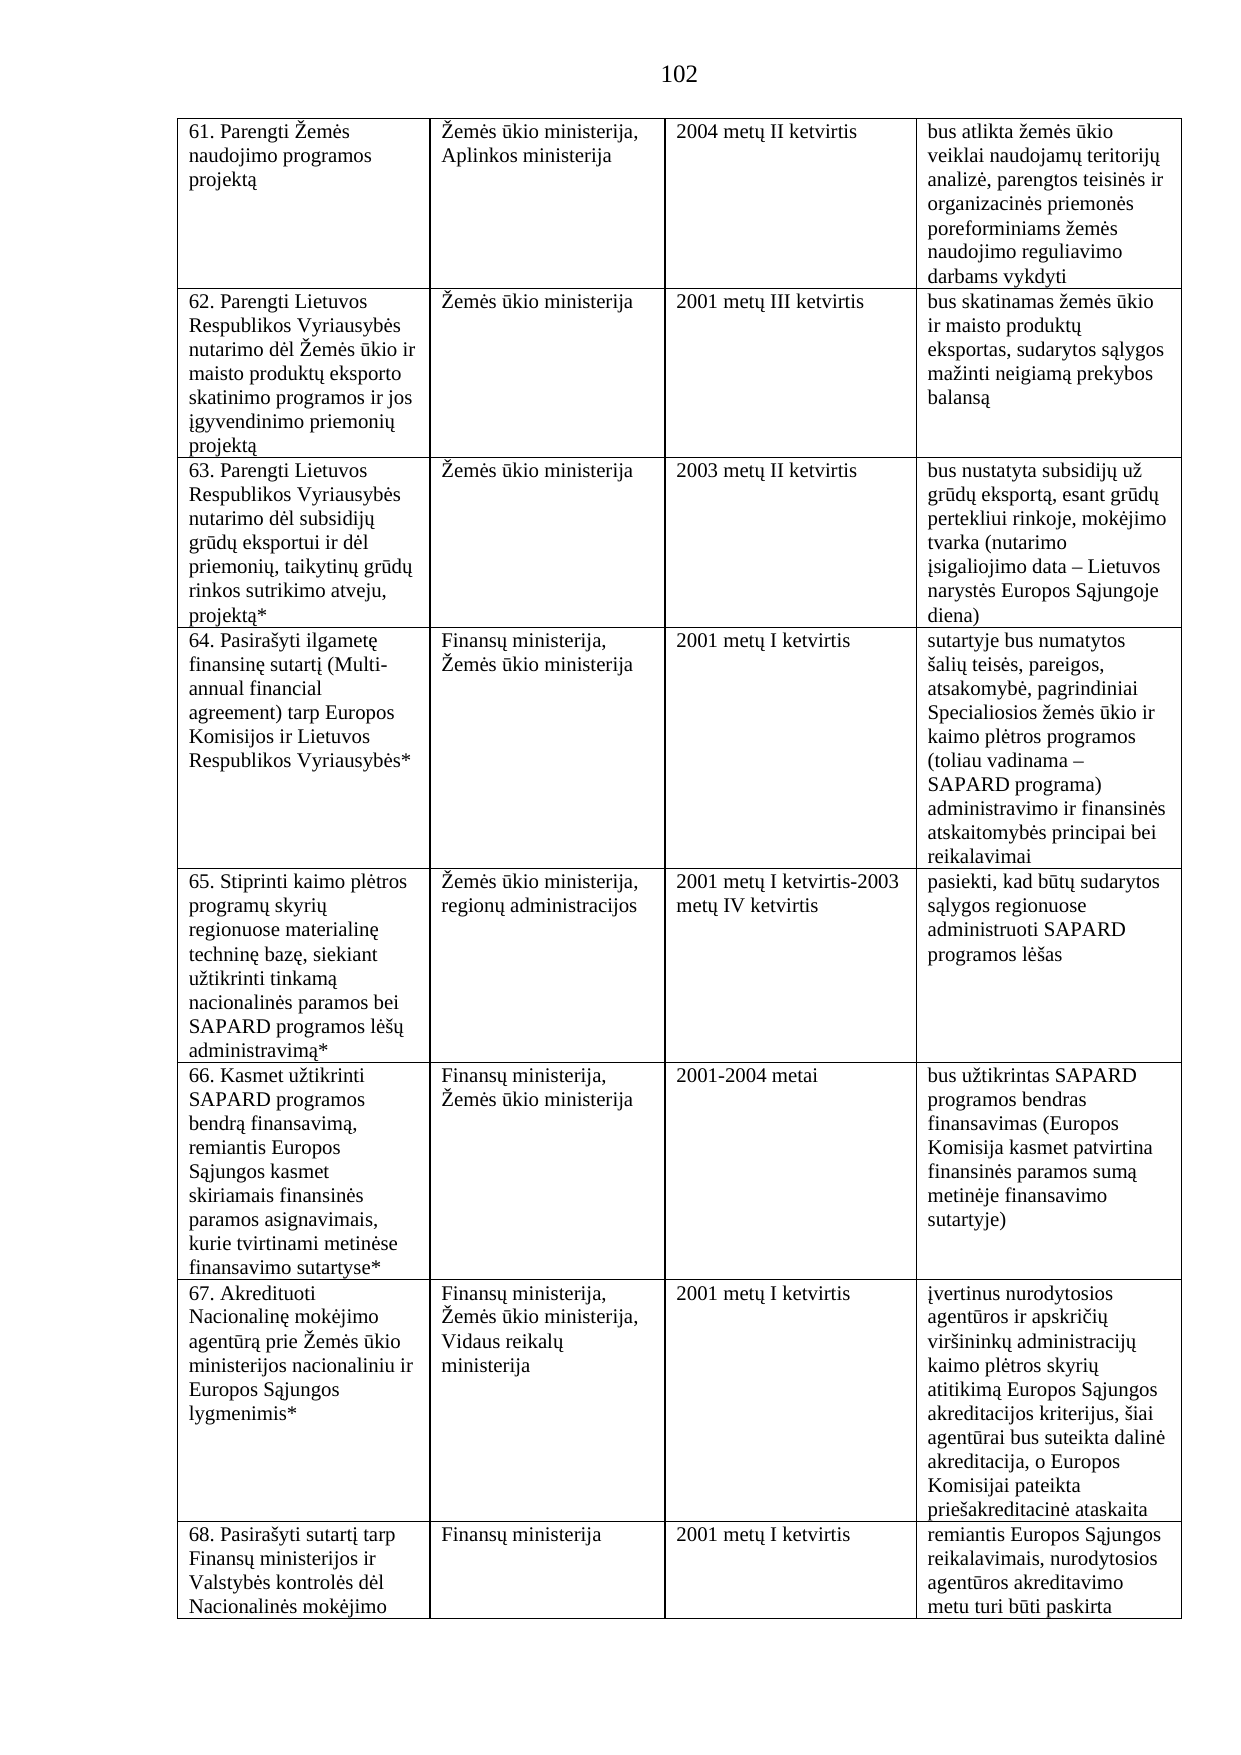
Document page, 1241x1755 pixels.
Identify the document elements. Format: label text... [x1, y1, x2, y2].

table_cell 2001 metų I ketvirtis [666, 1522, 916, 1618]
table_cell 64. Pasirašyti ilgametę finansinę sutartį (Multi- annual financial agreement) tarp Europos Komisijos ir Lietuvos Respublikos Vyriausybės* [178, 628, 429, 868]
table_cell 66. Kasmet užtikrinti SAPARD programos bendrą finansavimą, remiantis Europos Sąjungos kasmet skiriamais finansinės paramos asignavimais, kurie tvirtinami metinėse finansavimo sutartyse* [178, 1063, 429, 1279]
table_cell remiantis Europos Sąjungos reikalavimais, nurodytosios agentūros akreditavimo metu turi būti paskirta [917, 1522, 1181, 1618]
table_cell 2001-2004 metai [666, 1063, 916, 1279]
table_cell 63. Parengti Lietuvos Respublikos Vyriausybės nutarimo dėl subsidijų grūdų eksportui ir dėl priemonių, taikytinų grūdų rinkos sutrikimo atveju, projektą* [178, 458, 429, 627]
table_cell Finansų ministerija, Žemės ūkio ministerija [431, 1063, 664, 1279]
table_cell 2001 metų III ketvirtis [666, 289, 916, 457]
table_cell sutartyje bus numatytos šalių teisės, pareigos, atsakomybė, pagrindiniai Specialiosios žemės ūkio ir kaimo plėtros programos (toliau vadinama – SAPARD programa) administravimo ir finansinės atskaitomybės principai bei reikalavimai [917, 628, 1181, 868]
table_cell 2001 metų I ketvirtis [666, 628, 916, 868]
table_cell įvertinus nurodytosios agentūros ir apskričių viršininkų administracijų kaimo plėtros skyrių atitikimą Europos Sąjungos akreditacijos kriterijus, šiai agentūrai bus suteikta dalinė akreditacija, o Europos Komisijai pateikta priešakreditacinė ataskaita [917, 1280, 1181, 1521]
table_cell 65. Stiprinti kaimo plėtros programų skyrių regionuose materialinę techninę bazę, siekiant užtikrinti tinkamą nacionalinės paramos bei SAPARD programos lėšų administravimą* [178, 869, 429, 1062]
table_cell 2001 metų I ketvirtis [666, 1280, 916, 1521]
table_cell Finansų ministerija, Žemės ūkio ministerija, Vidaus reikalų ministerija [431, 1280, 664, 1521]
table_cell 2003 metų II ketvirtis [666, 458, 916, 627]
table_cell Žemės ūkio ministerija [431, 289, 664, 457]
table_cell bus nustatyta subsidijų už grūdų eksportą, esant grūdų pertekliui rinkoje, mokėjimo tvarka (nutarimo įsigaliojimo data – Lietuvos narystės Europos Sąjungoje diena) [917, 458, 1181, 627]
table_cell bus atlikta žemės ūkio veiklai naudojamų teritorijų analizė, parengtos teisinės ir organizacinės priemonės poreforminiams žemės naudojimo reguliavimo darbams vykdyti [917, 119, 1181, 288]
table_cell Žemės ūkio ministerija [431, 458, 664, 627]
table_cell Žemės ūkio ministerija, Aplinkos ministerija [431, 119, 664, 288]
table_cell 2004 metų II ketvirtis [666, 119, 916, 288]
table_cell Finansų ministerija [431, 1522, 664, 1618]
table_cell 2001 metų I ketvirtis-2003 metų IV ketvirtis [666, 869, 916, 1062]
table_cell pasiekti, kad būtų sudarytos sąlygos regionuose administruoti SAPARD programos lėšas [917, 869, 1181, 1062]
table_cell bus užtikrintas SAPARD programos bendras finansavimas (Europos Komisija kasmet patvirtina finansinės paramos sumą metinėje finansavimo sutartyje) [917, 1063, 1181, 1279]
table_cell 62. Parengti Lietuvos Respublikos Vyriausybės nutarimo dėl Žemės ūkio ir maisto produktų eksporto skatinimo programos ir jos įgyvendinimo priemonių projektą [178, 289, 429, 457]
table_cell 61. Parengti Žemės naudojimo programos projektą [178, 119, 429, 288]
table_cell Finansų ministerija, Žemės ūkio ministerija [431, 628, 664, 868]
table_cell bus skatinamas žemės ūkio ir maisto produktų eksportas, sudarytos sąlygos mažinti neigiamą prekybos balansą [917, 289, 1181, 457]
table_cell 68. Pasirašyti sutartį tarp Finansų ministerijos ir Valstybės kontrolės dėl Nacionalinės mokėjimo [178, 1522, 429, 1618]
table_cell 67. Akredituoti Nacionalinę mokėjimo agentūrą prie Žemės ūkio ministerijos nacionaliniu ir Europos Sąjungos lygmenimis* [178, 1280, 429, 1521]
table_cell Žemės ūkio ministerija, regionų administracijos [431, 869, 664, 1062]
